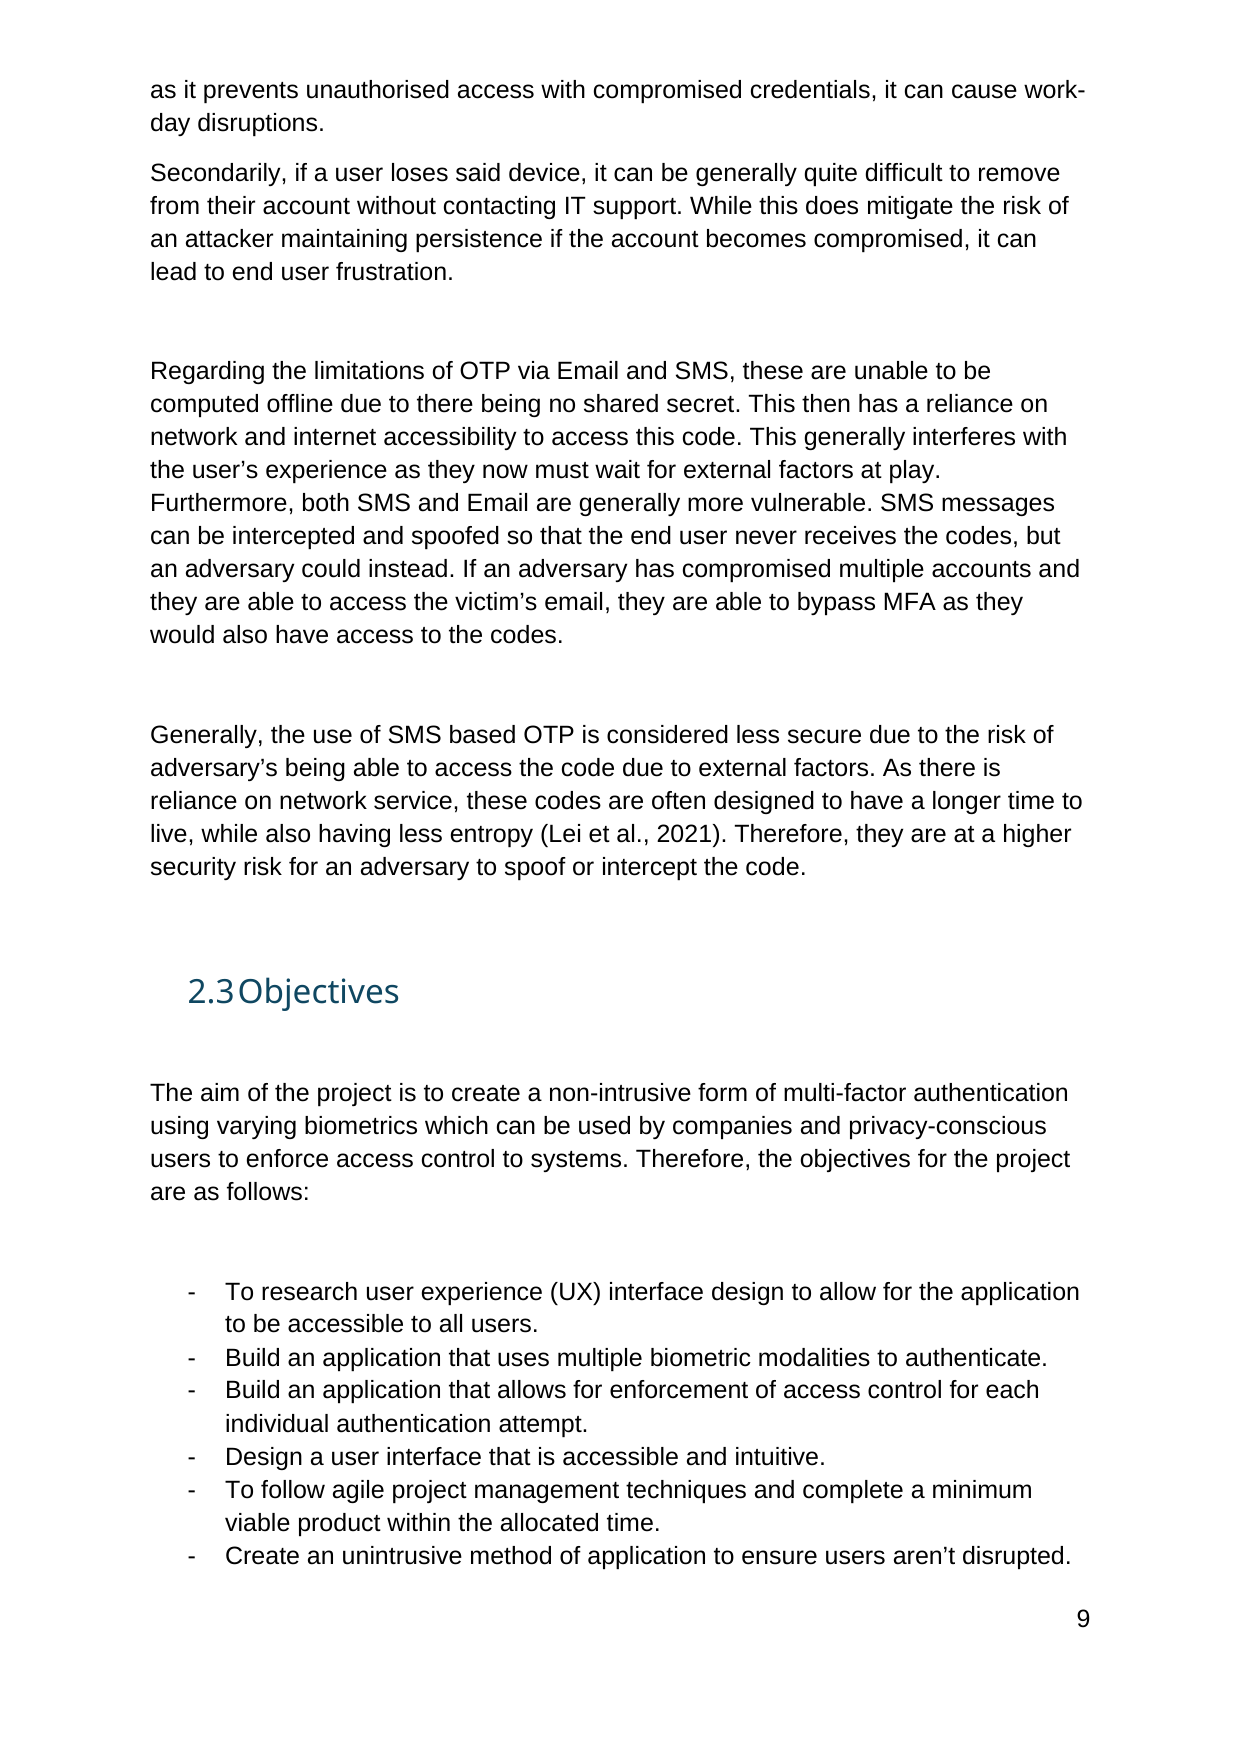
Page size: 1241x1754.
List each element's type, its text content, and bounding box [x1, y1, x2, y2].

text The aim of the project is to create a non-intrusive form of multi-factor authentication using varying biometrics which can be used by companies and privacy-conscious users to enforce access control to systems. Therefore, the objectives for the project are as follows: [150, 1078, 1090, 1206]
text Regarding the limitations of OTP via Email and SMS, these are unable to be computed offline due to there being no shared secret. This then has a reliance on network and internet accessibility to access this code. This generally interferes with the user’s experience as they now must wait for external factors at play. Furthermore, both SMS and Email are generally more vulnerable. SMS messages can be intercepted and spoofed so that the end user never receives the codes, but an adversary could instead. If an adversary has compromised multiple accounts and they are able to access the victim’s email, they are able to bypass MFA as they would also have access to the codes. [150, 356, 1090, 649]
list To follow agile project management techniques and complete a minimum viable product within the allocated time. [187, 1474, 1090, 1536]
list To research user experience (UX) interface design to allow for the application to be accessible to all users. [187, 1276, 1090, 1338]
list Build an application that allows for enforcement of access control for each individual authentication attempt. [187, 1376, 1090, 1437]
list Create an unintrusive method of application to ensure users aren’t disrupted. [187, 1541, 1090, 1569]
list Design a user interface that is accessible and intuitive. [187, 1442, 1090, 1470]
text Secondarily, if a user loses said device, it can be generally quite difficult to remove from their account without contacting IT support. While this does mitigate the risk of an attacker maintaining persistence if the account becomes compromised, it can lead to end user frustration. [150, 158, 1090, 286]
text as it prevents unauthorised access with compromised credentials, it can cause work-day disruptions. [150, 75, 1090, 137]
subtitle Objectives [187, 968, 1090, 1013]
text Generally, the use of SMS based OTP is considered less secure due to the risk of adversary’s being able to access the code due to external factors. As there is reliance on network service, these codes are often designed to have a longer time to live, while also having less entropy (Lei et al., 2021). Therefore, they are at a higher security risk for an adversary to spoof or intercept the code. [150, 720, 1090, 881]
list Build an application that uses multiple biometric modalities to authenticate. [187, 1342, 1090, 1371]
